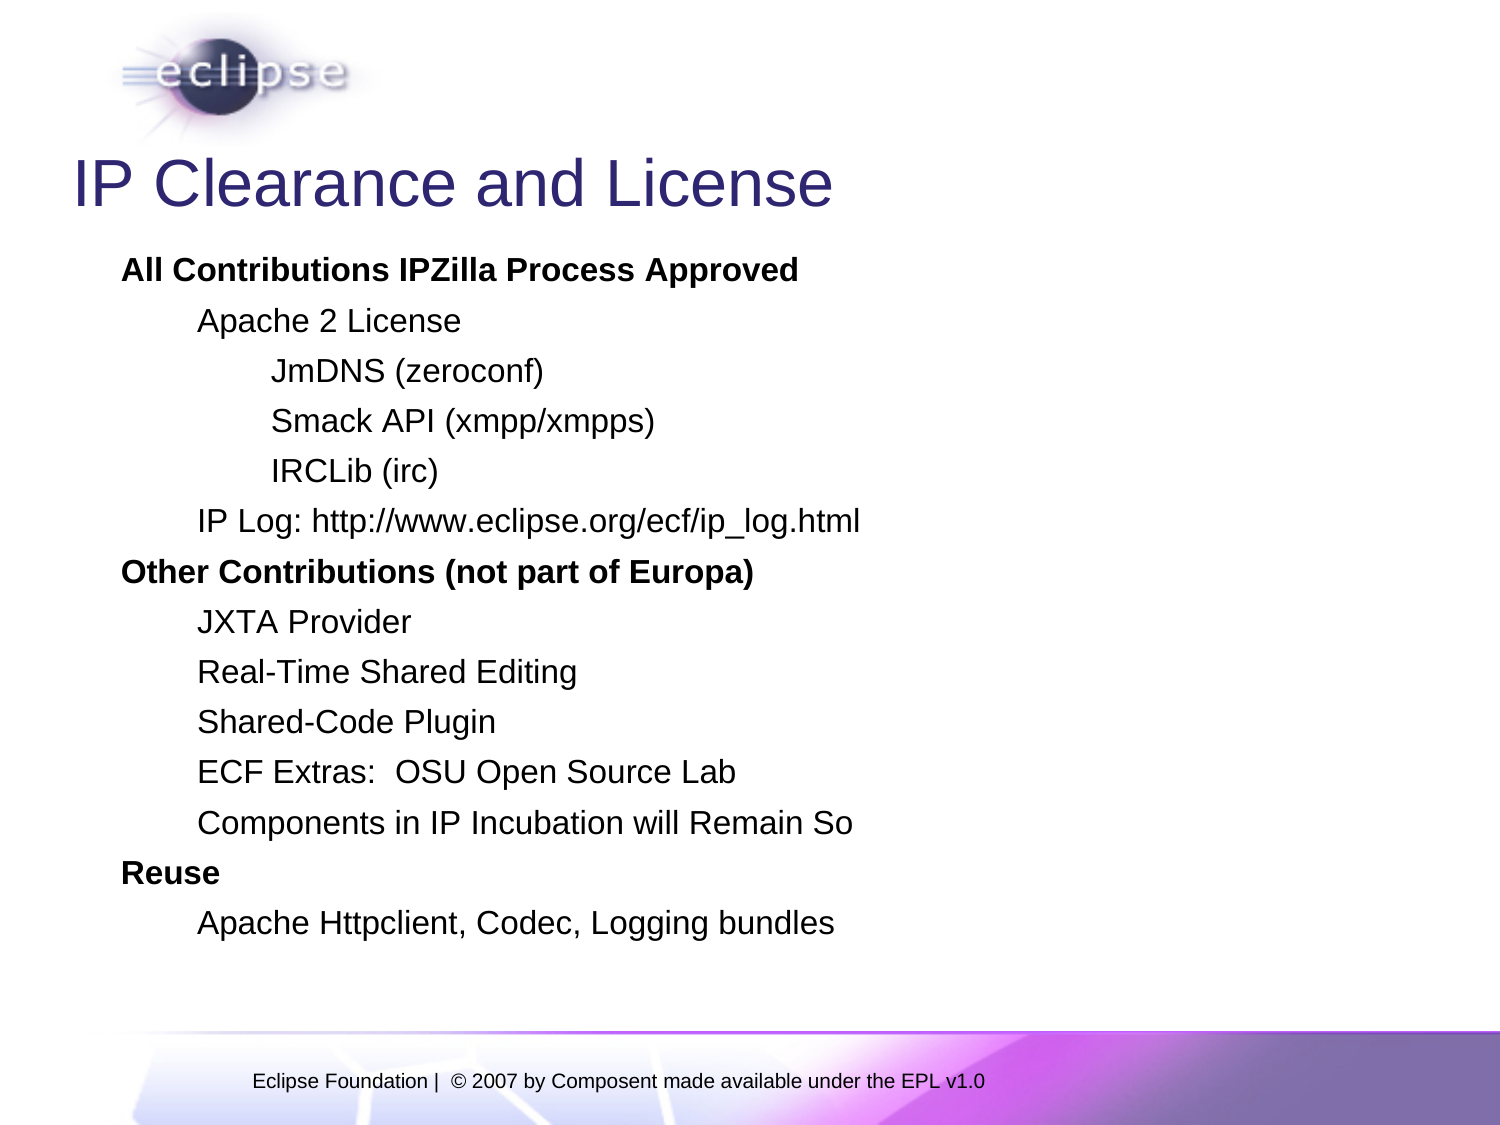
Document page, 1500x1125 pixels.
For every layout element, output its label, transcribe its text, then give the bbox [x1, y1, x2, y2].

title IP Clearance and License [72, 150, 1426, 226]
list All Contributions IPZilla Process Approved Apache 2 License JmDNS (zeroconf) Smack API (xmpp/xmpps) IRCLib (irc) IP Log: http://www.eclipse.org/ecf/ip_log.html Other Contributions (not part of Europa) JXTA Provider Real-Time Shared Editing Shared-Code Plugin ECF Extras: OSU Open Source Lab Components in IP Incubation will Remain So Reuse Apache Httpclient, Codec, Logging bundles [120, 253, 1391, 1028]
picture [87, 12, 389, 147]
picture [0, 1031, 1500, 1125]
